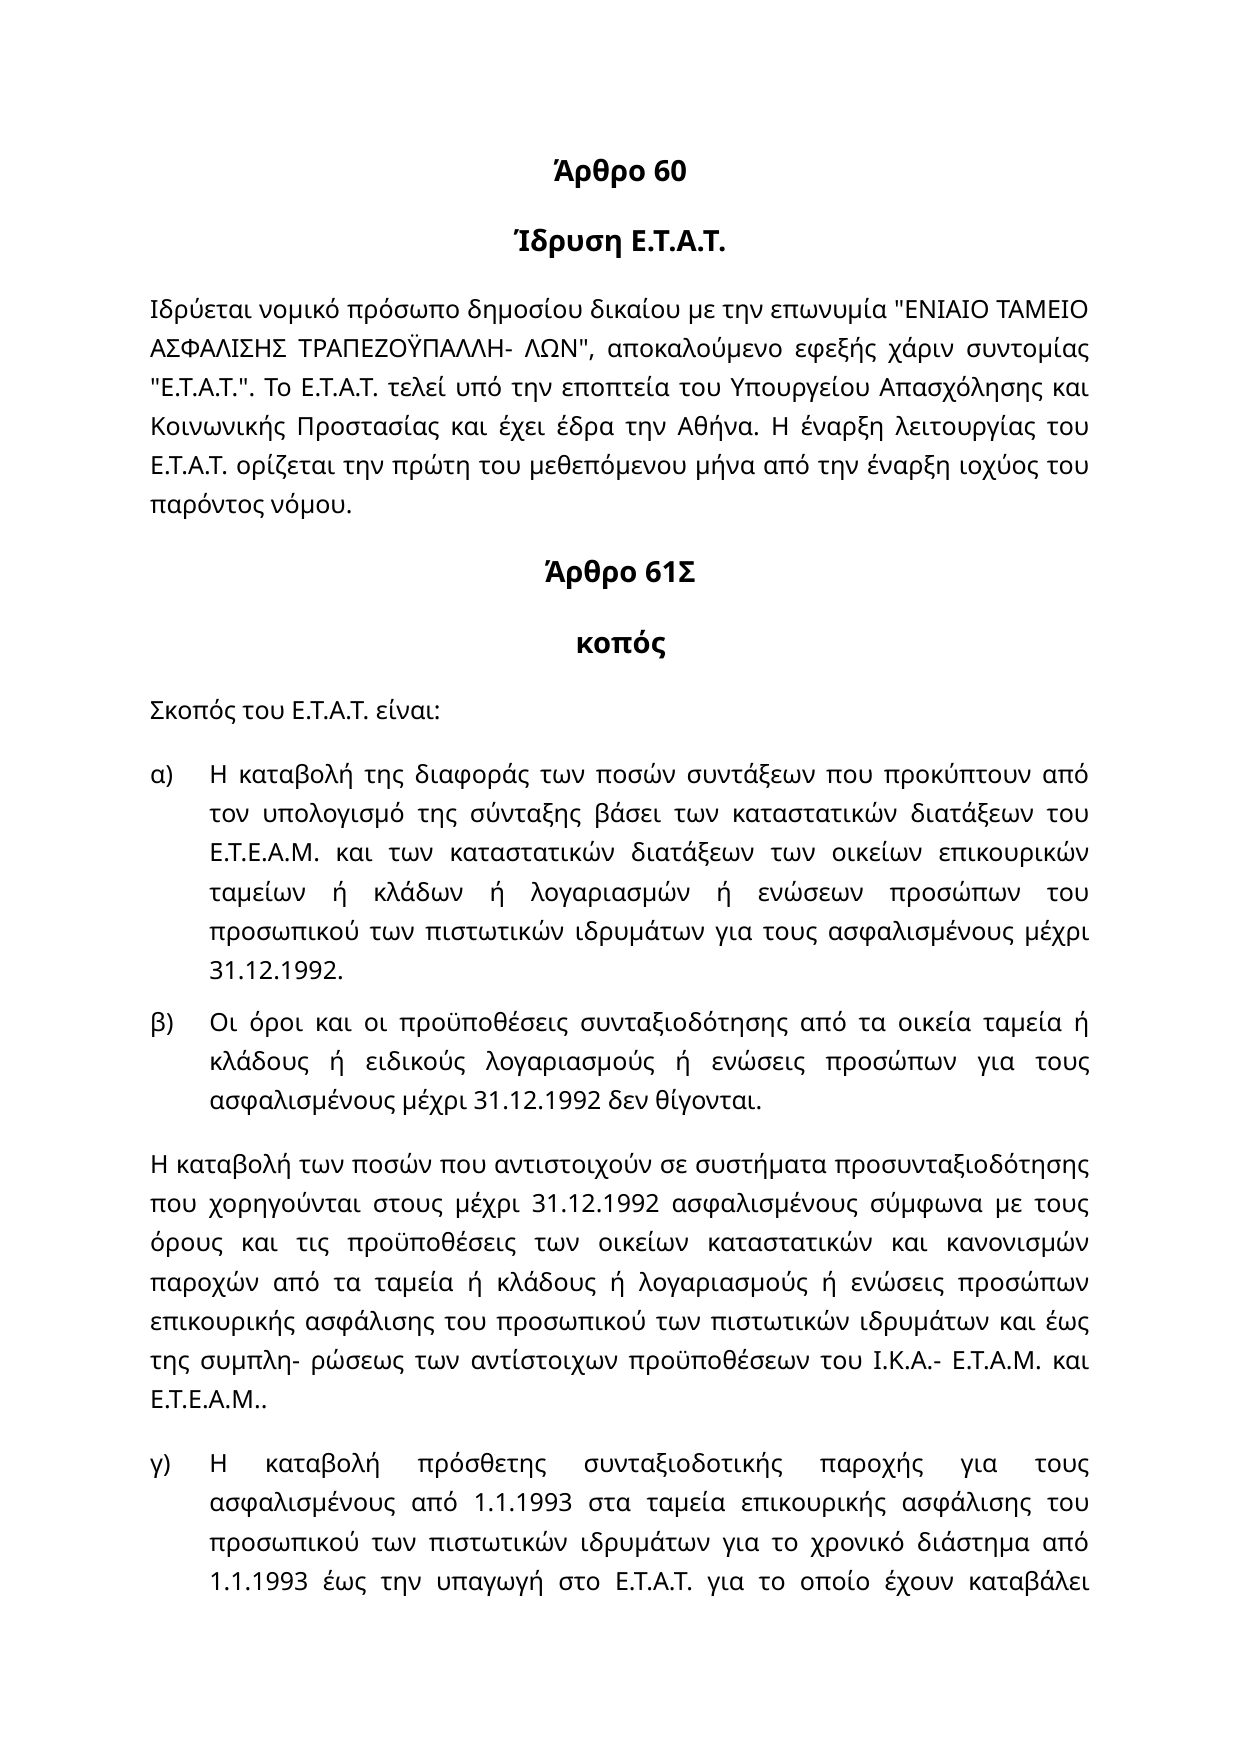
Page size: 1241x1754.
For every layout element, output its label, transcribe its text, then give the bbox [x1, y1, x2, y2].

subtitle Ίδρυση Ε.Τ.Α.Τ. [150, 221, 1090, 260]
subtitle Άρθρο 61Σ [150, 551, 1090, 591]
text Η καταβολή των ποσών που αντιστοιχούν σε συστήματα προσυνταξιοδότησης που χορηγούνται στους μέχρι 31.12.1992 ασφαλισμένους σύμφωνα με τους όρους και τις προϋποθέσεις των οικείων καταστατικών και κανονισμών παροχών από τα ταμεία ή κλάδους ή λογαριασμούς ή ενώσεις προσώπων επικουρικής ασφάλισης του προσωπικού των πιστωτικών ιδρυμάτων και έως της συμπλη- ρώσεως των αντίστοιχων προϋποθέσεων του Ι.Κ.Α.- Ε.Τ.Α.Μ. και Ε.Τ.Ε.Α.Μ.. [150, 1147, 1090, 1416]
list γ) Η καταβολή πρόσθετης συνταξιοδοτικής παροχής για τους ασφαλισμένους από 1.1.1993 στα ταμεία επικουρικής ασφάλισης του προσωπικού των πιστωτικών ιδρυμάτων για το χρονικό διάστημα από 1.1.1993 έως την υπαγωγή στο Ε.Τ.Α.Τ. για το οποίο έχουν καταβάλει [150, 1446, 1090, 1597]
text Σκοπός του Ε.Τ.Α.Τ. είναι: [150, 692, 1090, 727]
subtitle Άρθρο 60 [150, 150, 1090, 190]
text Ιδρύεται νομικό πρόσωπο δημοσίου δικαίου με την επωνυμία "ΕΝΙΑΙΟ ΤΑΜΕΙΟ ΑΣΦΑΛΙΣΗΣ ΤΡΑΠΕΖΟΫΠΑΛΛΗ- ΛΩΝ", αποκαλούμενο εφεξής χάριν συντομίας "Ε.Τ.Α.Τ.". Το Ε.Τ.Α.Τ. τελεί υπό την εποπτεία του Υπουργείου Απασχόλησης και Κοινωνικής Προστασίας και έχει έδρα την Αθήνα. Η έναρξη λειτουργίας του Ε.Τ.Α.Τ. ορίζεται την πρώτη του μεθεπόμενου μήνα από την έναρξη ιοχύος του παρόντος νόμου. [150, 291, 1090, 521]
subtitle κοπός [150, 622, 1090, 662]
list β) Οι όροι και οι προϋποθέσεις συνταξιοδότησης από τα οικεία ταμεία ή κλάδους ή ειδικούς λογαριασμούς ή ενώσεις προσώπων για τους ασφαλισμένους μέχρι 31.12.1992 δεν θίγονται. [150, 1004, 1090, 1117]
list α) Η καταβολή της διαφοράς των ποσών συντάξεων που προκύπτουν από τον υπολογισμό της σύνταξης βάσει των καταστατικών διατάξεων του Ε.Τ.Ε.Α.Μ. και των καταστατικών διατάξεων των οικείων επικουρικών ταμείων ή κλάδων ή λογαριασμών ή ενώσεων προσώπων του προσωπικού των πιστωτικών ιδρυμάτων για τους ασφαλισμένους μέχρι 31.12.1992. [150, 757, 1090, 987]
